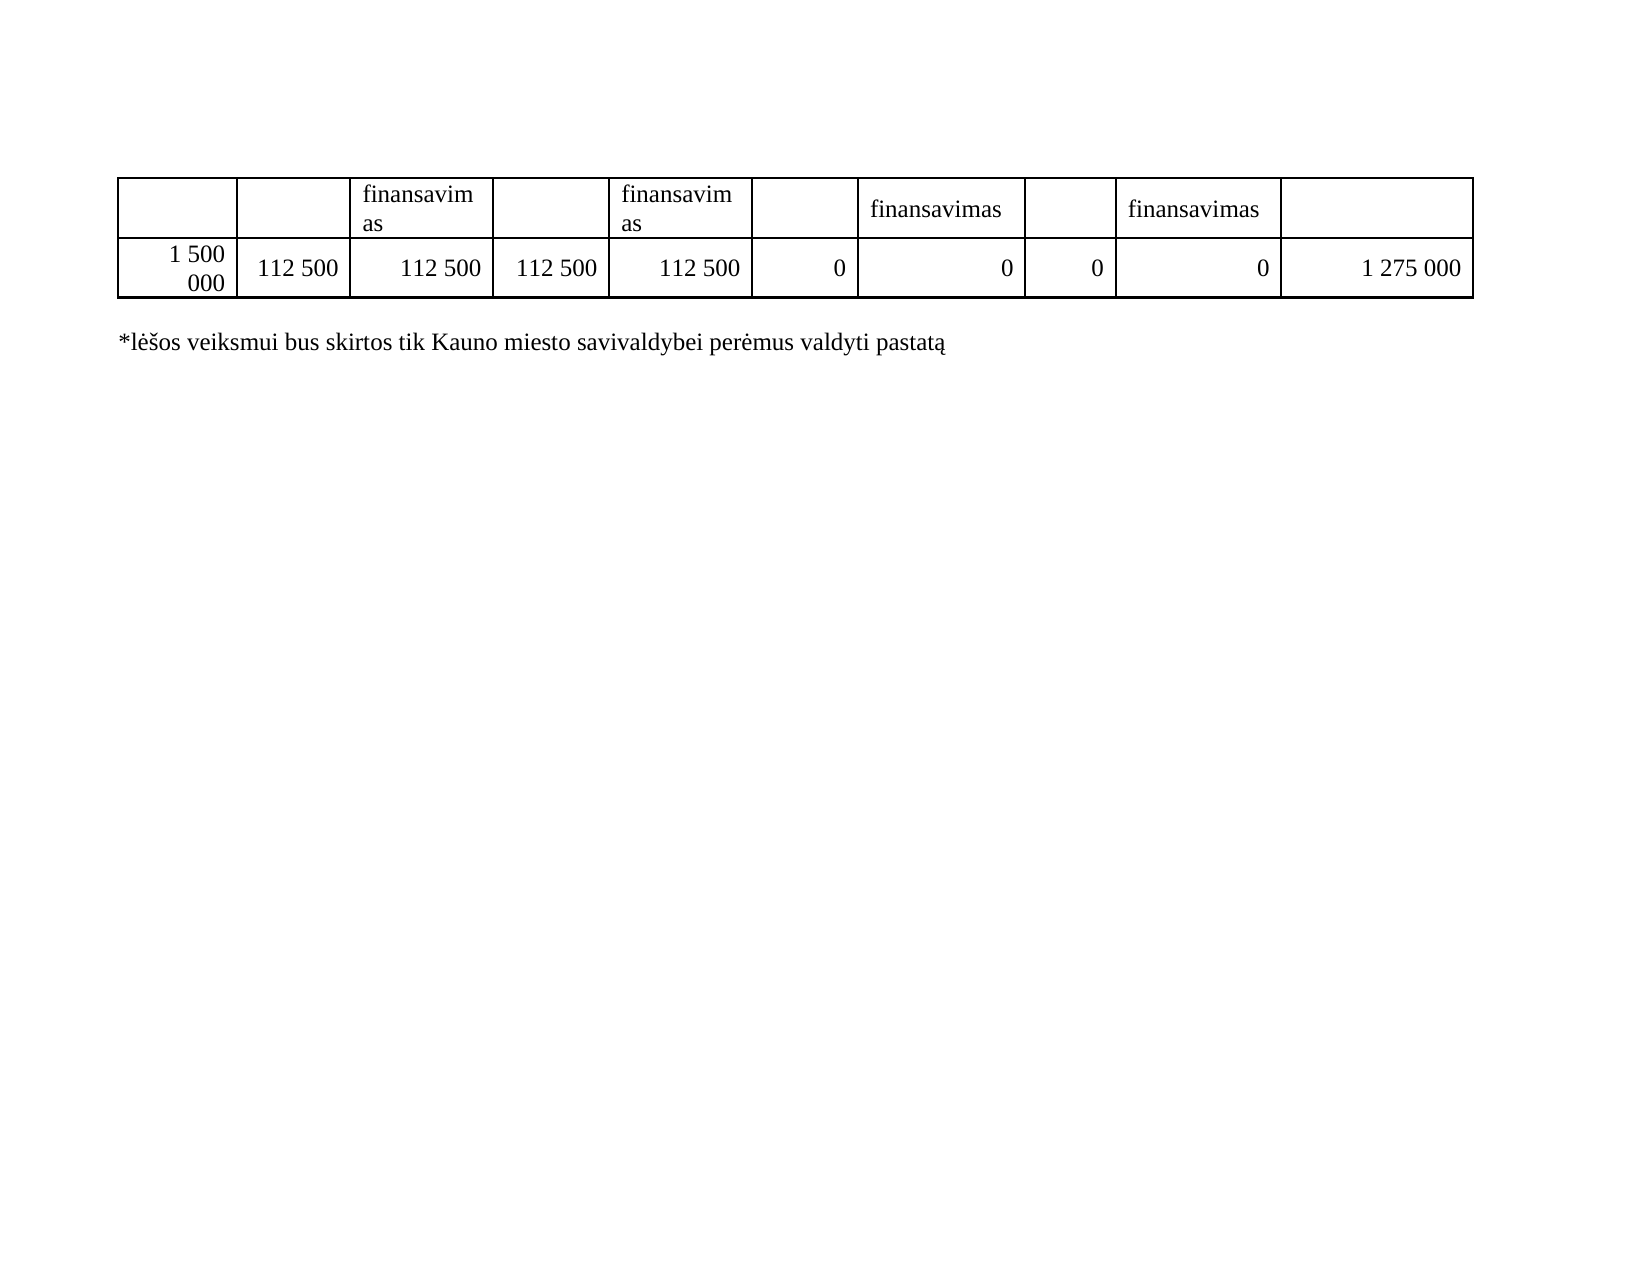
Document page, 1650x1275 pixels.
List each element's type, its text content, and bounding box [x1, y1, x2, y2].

table_cell finansavimas [1117, 179, 1280, 237]
table_cell 1 275 000 [1282, 239, 1472, 296]
table_cell finansavimas [859, 179, 1024, 237]
table_cell finansavimas [351, 179, 492, 237]
table_cell [1026, 179, 1115, 237]
table_cell 0 [1026, 239, 1115, 296]
table_cell 1 500 000 [119, 239, 236, 296]
table_cell [753, 179, 857, 237]
text *lėšos veiksmui bus skirtos tik Kauno miesto savivaldybei perėmus valdyti pastatą [118, 327, 1473, 356]
table_cell [238, 179, 349, 237]
table_cell 0 [1117, 239, 1280, 296]
table_cell [1282, 179, 1472, 237]
table_cell 0 [859, 239, 1024, 296]
table_cell [494, 179, 608, 237]
table_cell [119, 179, 236, 237]
table_cell 112 500 [238, 239, 349, 296]
table_cell 0 [753, 239, 857, 296]
table_cell 112 500 [494, 239, 608, 296]
table_cell 112 500 [610, 239, 751, 296]
table_cell finansavimas [610, 179, 751, 237]
table_cell 112 500 [351, 239, 492, 296]
